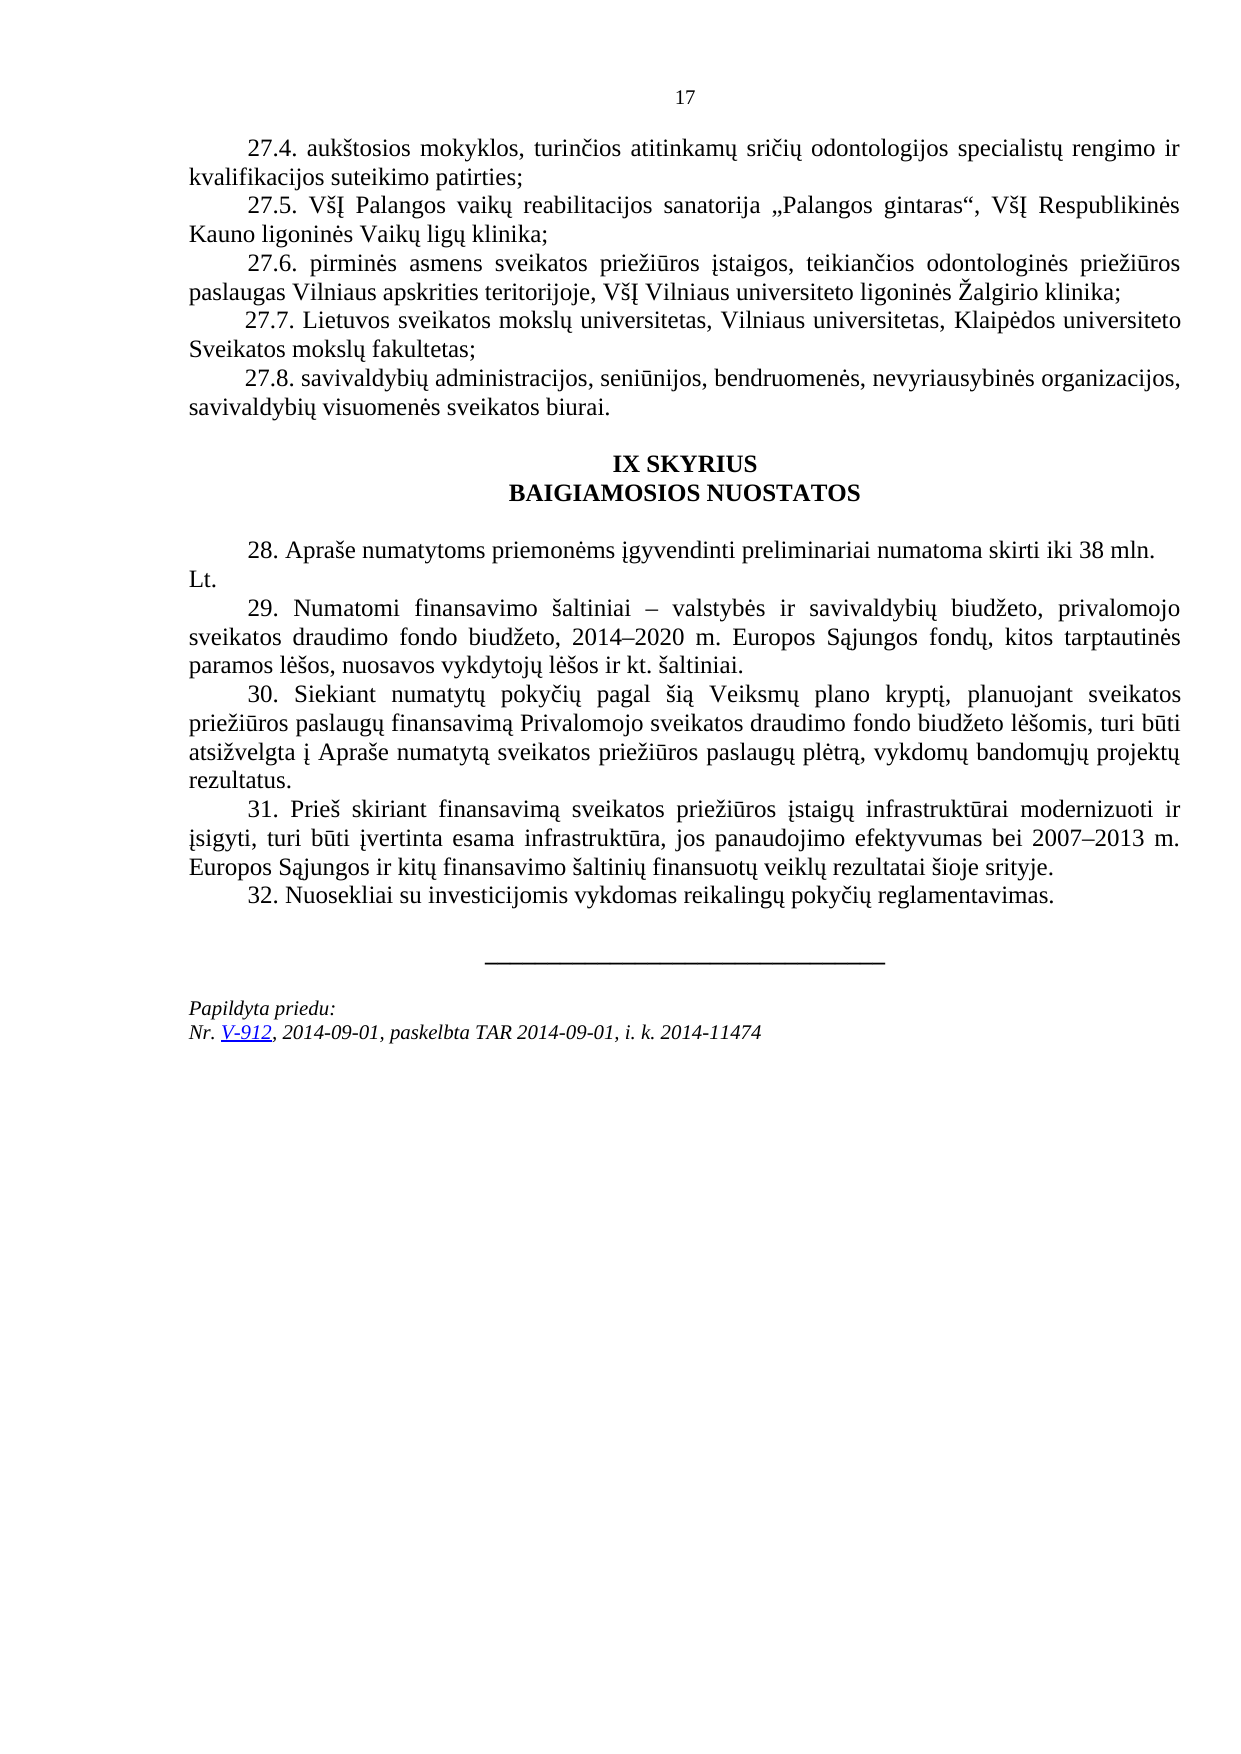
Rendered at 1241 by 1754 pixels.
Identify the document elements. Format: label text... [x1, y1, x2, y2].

text 27.6. pirminės asmens sveikatos priežiūros įstaigos, teikiančios odontologinės priežiūros paslaugas Vilniaus apskrities teritorijoje, VšĮ Vilniaus universiteto ligoninės Žalgirio klinika; [188, 248, 1181, 306]
text IX SKYRIUS [188, 449, 1181, 478]
text 29. Numatomi finansavimo šaltiniai – valstybės ir savivaldybių biudžeto, privalomojo sveikatos draudimo fondo biudžeto, 2014–2020 m. Europos Sąjungos fondų, kitos tarptautinės paramos lėšos, nuosavos vykdytojų lėšos ir kt. šaltiniai. [188, 593, 1181, 679]
text 28. Apraše numatytoms priemonėms įgyvendinti preliminariai numatoma skirti iki 38 mln. Lt. [188, 536, 1181, 593]
text 27.8. savivaldybių administracijos, seniūnijos, bendruomenės, nevyriausybinės organizacijos, savivaldybių visuomenės sveikatos biurai. [188, 363, 1181, 421]
text Nr. V-912, 2014-09-01, paskelbta TAR 2014-09-01, i. k. 2014-11474 [188, 1020, 1181, 1044]
text Papildyta priedu: [188, 996, 1181, 1020]
text 30. Siekiant numatytų pokyčių pagal šią Veiksmų plano kryptį, planuojant sveikatos priežiūros paslaugų finansavimą Privalomojo sveikatos draudimo fondo biudžeto lėšomis, turi būti atsižvelgta į Apraše numatytą sveikatos priežiūros paslaugų plėtrą, vykdomų bandomųjų projektų rezultatus. [188, 679, 1181, 794]
text BAIGIAMOSIOS NUOSTATOS [188, 478, 1181, 507]
text 32. Nuosekliai su investicijomis vykdomas reikalingų pokyčių reglamentavimas. [247, 881, 1181, 909]
text 27.7. Lietuvos sveikatos mokslų universitetas, Vilniaus universitetas, Klaipėdos universiteto Sveikatos mokslų fakultetas; [188, 306, 1181, 363]
text 31. Prieš skiriant finansavimą sveikatos priežiūros įstaigų infrastruktūrai modernizuoti ir įsigyti, turi būti įvertinta esama infrastruktūra, jos panaudojimo efektyvumas bei 2007–2013 m. Europos Sąjungos ir kitų finansavimo šaltinių finansuotų veiklų rezultatai šioje srityje. [188, 794, 1181, 881]
text ________________________________ [188, 938, 1181, 967]
text 27.4. aukštosios mokyklos, turinčios atitinkamų sričių odontologijos specialistų rengimo ir kvalifikacijos suteikimo patirties; [188, 133, 1181, 191]
text 27.5. VšĮ Palangos vaikų reabilitacijos sanatorija „Palangos gintaras“, VšĮ Respublikinės Kauno ligoninės Vaikų ligų klinika; [188, 191, 1181, 248]
